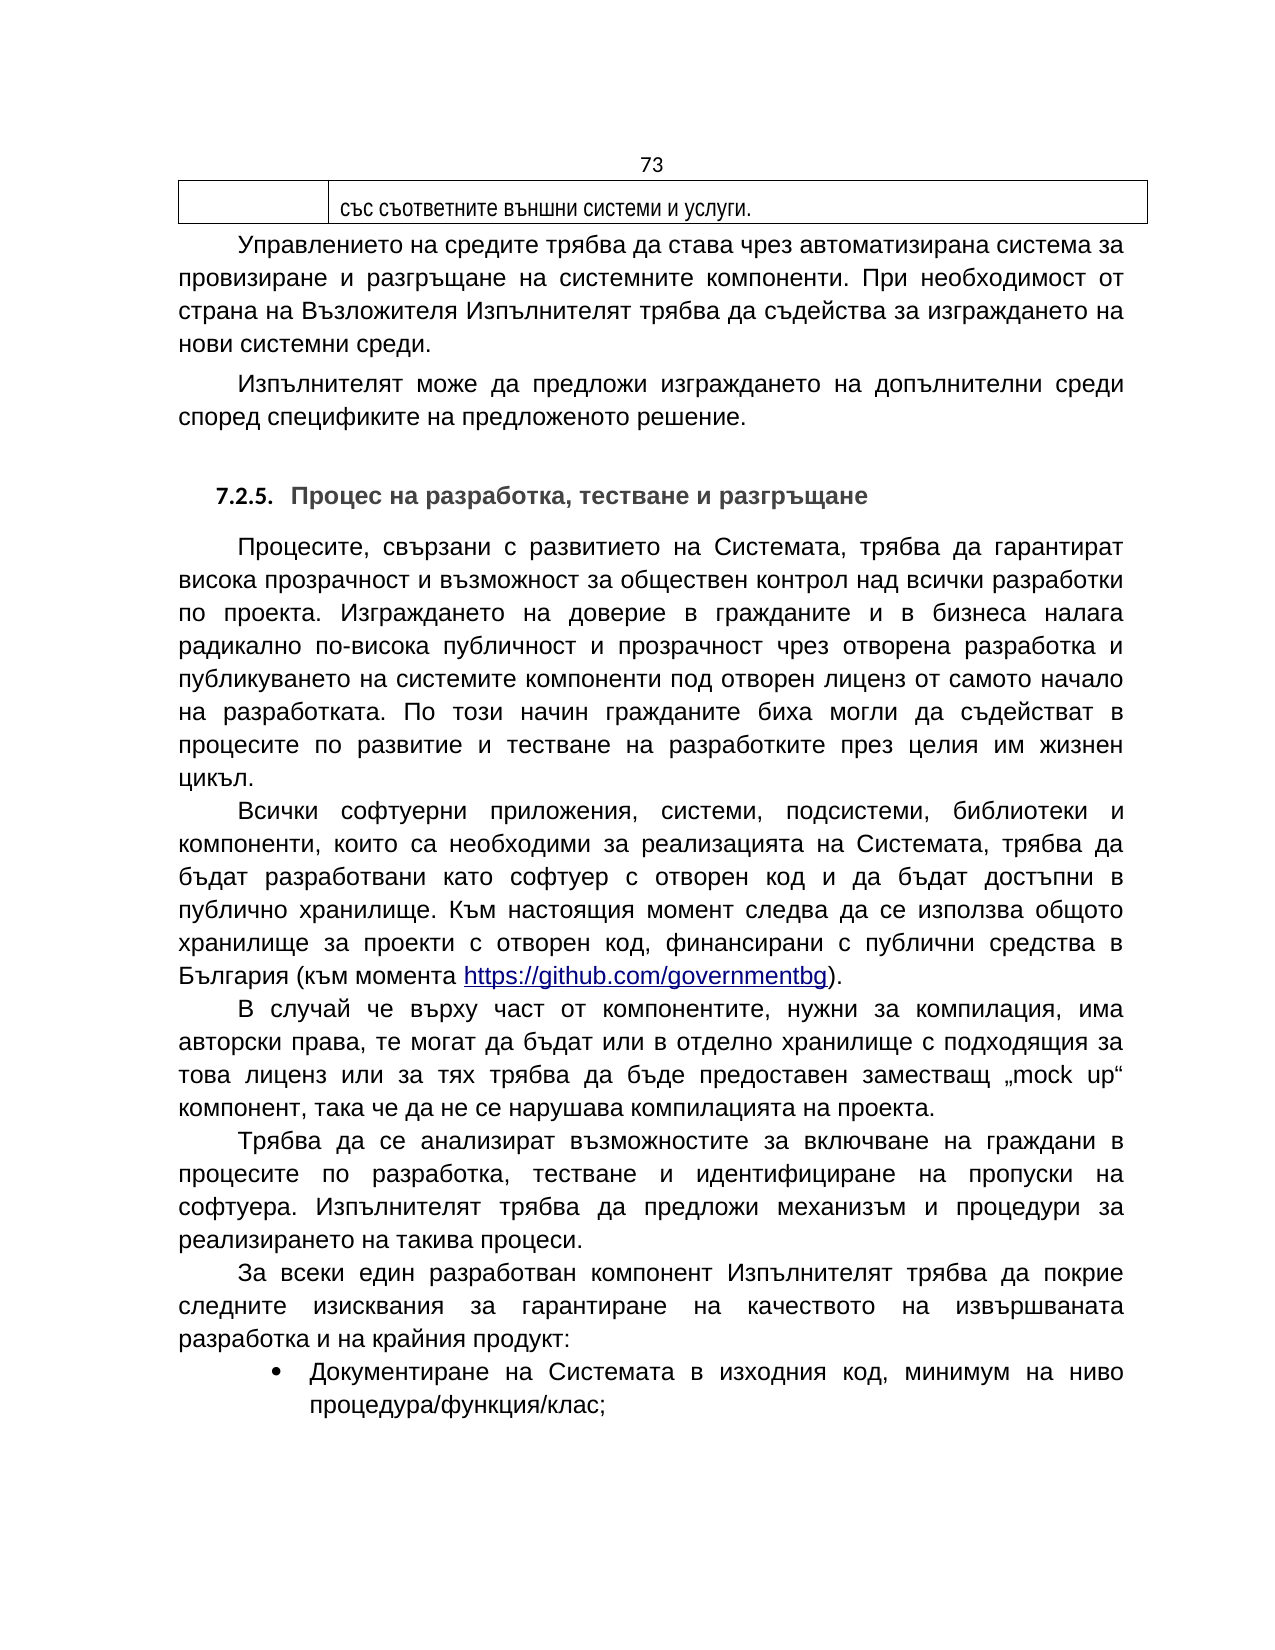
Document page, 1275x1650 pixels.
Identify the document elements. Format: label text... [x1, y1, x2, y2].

text Трябва да се анализират възможностите за включване на граждани в процесите по разработка, тестване и идентифициране на пропуски на софтуера. Изпълнителят трябва да предложи механизъм и процедури за реализирането на такива процеси. [178, 1126, 1125, 1254]
subtitle Процес на разработка, тестване и разгръщане [216, 480, 1125, 511]
list Документиране на Системата в изходния код, минимум на ниво процедура/функция/клас; [272, 1357, 1125, 1419]
text За всеки един разработван компонент Изпълнителят трябва да покрие следните изисквания за гарантиране на качеството на извършваната разработка и на крайния продукт: [178, 1258, 1125, 1353]
text В случай че върху част от компонентите, нужни за компилация, има авторски права, те могат да бъдат или в отделно хранилище с подходящия за това лиценз или за тях трябва да бъде предоставен заместващ „mock up“ компонент, така че да не се нарушава компилацията на проекта. [178, 994, 1125, 1122]
text Процесите, свързани с развитието на Системата, трябва да гарантират висока прозрачност и възможност за обществен контрол над всички разработки по проекта. Изграждането на доверие в гражданите и в бизнеса налага радикално по-висока публичност и прозрачност чрез отворена разработка и публикуването на системите компоненти под отворен лиценз от самото начало на разработката. По този начин гражданите биха могли да съдействат в процесите по развитие и тестване на разработките през целия им жизнен цикъл. [178, 532, 1125, 792]
table_cell [179, 181, 328, 223]
list Изпълнителят може да предложи изграждането на допълнителни среди според спецификите на предложеното решение. [178, 369, 1125, 430]
table_cell със съответните външни системи и услуги. [329, 181, 1147, 223]
text Всички софтуерни приложения, системи, подсистеми, библиотеки и компоненти, които са необходими за реализацията на Системата, трябва да бъдат разработвани като софтуер с отворен код и да бъдат достъпни в публично хранилище. Към настоящия момент следва да се използва общото хранилище за проекти с отворен код, финансирани с публични средства в България (към момента https://github.com/governmentbg). [178, 796, 1125, 990]
list Управлението на средите трябва да става чрез автоматизирана система за провизиране и разгръщане на системните компоненти. При необходимост от страна на Възложителя Изпълнителят трябва да съдейства за изграждането на нови системни среди. [178, 230, 1125, 358]
